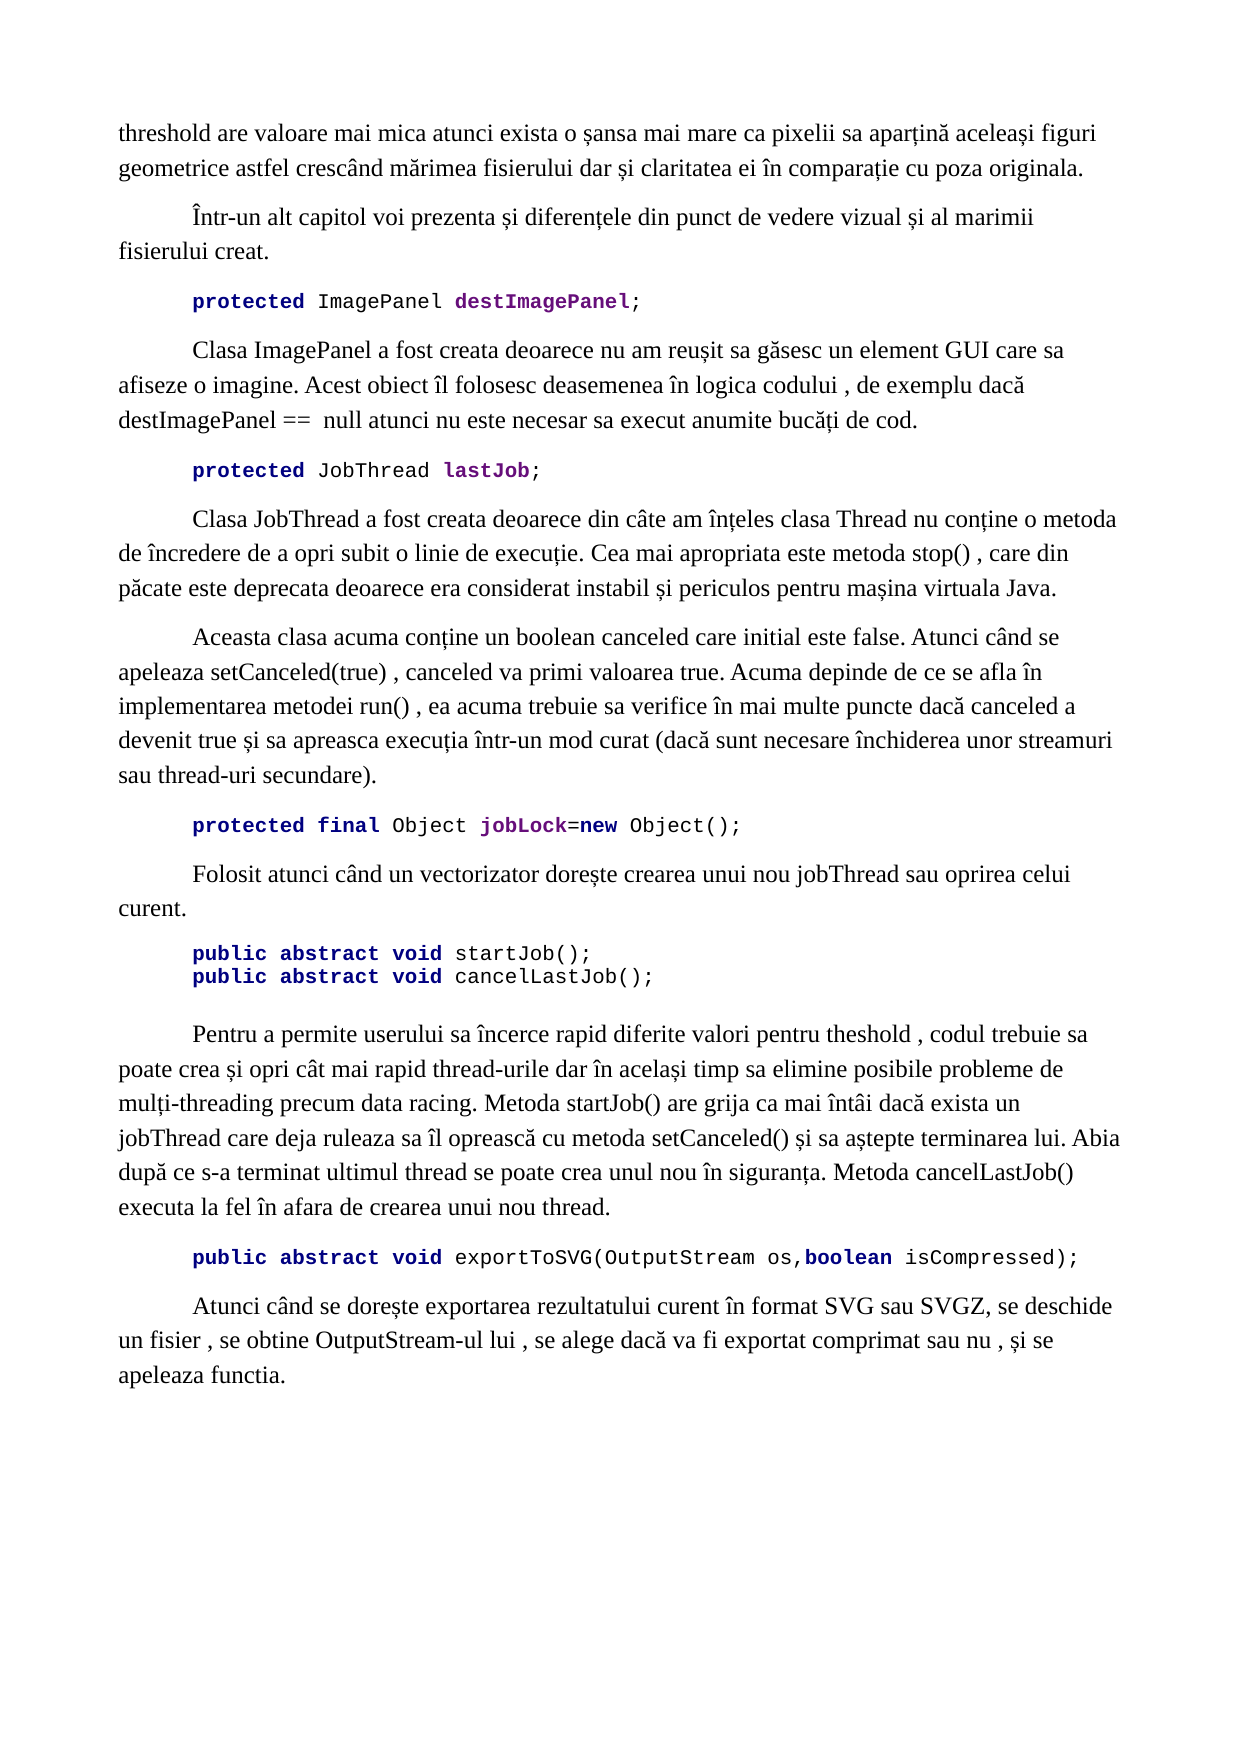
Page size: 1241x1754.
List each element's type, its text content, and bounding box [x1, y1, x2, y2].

text Pentru a permite userului sa încerce rapid diferite valori pentru theshold , codul trebuie sa poate crea și opri cât mai rapid thread-urile dar în același timp sa elimine posibile probleme de mulți-threading precum data racing. Metoda startJob() are grija ca mai întâi dacă exista un jobThread care deja ruleaza sa îl oprească cu metoda setCanceled() și sa aștepte terminarea lui. Abia după ce s-a terminat ultimul thread se poate crea unul nou în siguranța. Metoda cancelLastJob() executa la fel în afara de crearea unui nou thread. [118, 1019, 1122, 1221]
text protected JobThread lastJob; [118, 454, 1122, 484]
text Clasa ImagePanel a fost creata deoarece nu am reușit sa găsesc un element GUI care sa afiseze o imagine. Acest obiect îl folosesc deasemenea în logica codului , de exemplu dacă destImagePanel == null atunci nu este necesar sa execut anumite bucăți de cod. [118, 335, 1122, 434]
text Clasa JobThread a fost creata deoarece din câte am înțeles clasa Thread nu conține o metoda de încredere de a opri subit o linie de execuție. Cea mai apropriata este metoda stop() , care din păcate este deprecata deoarece era considerat instabil și periculos pentru mașina virtuala Java. [118, 504, 1122, 602]
text Folosit atunci când un vectorizator dorește crearea unui nou jobThread sau oprirea celui curent. [118, 859, 1122, 922]
text public abstract void startJob(); [118, 943, 1122, 966]
text public abstract void exportToSVG(OutputStream os,boolean isCompressed); [118, 1241, 1122, 1270]
text protected final Object jobLock=new Object(); [118, 809, 1122, 839]
text Aceasta clasa acuma conține un boolean canceled care initial este false. Atunci când se apeleaza setCanceled(true) , canceled va primi valoarea true. Acuma depinde de ce se afla în implementarea metodei run() , ea acuma trebuie sa verifice în mai multe puncte dacă canceled a devenit true și sa apreasca execuția într-un mod curat (dacă sunt necesare închiderea unor streamuri sau thread-uri secundare). [118, 622, 1122, 789]
text protected ImagePanel destImagePanel; [118, 285, 1122, 315]
text threshold are valoare mai mica atunci exista o șansa mai mare ca pixelii sa aparțină aceleași figuri geometrice astfel crescând mărimea fisierului dar și claritatea ei în comparație cu poza originala. [118, 118, 1122, 181]
text public abstract void cancelLastJob(); [118, 966, 1122, 990]
text Într-un alt capitol voi prezenta și diferențele din punct de vedere vizual și al marimii fisierului creat. [118, 202, 1122, 265]
text Atunci când se dorește exportarea rezultatului curent în format SVG sau SVGZ, se deschide un fisier , se obtine OutputStream-ul lui , se alege dacă va fi exportat comprimat sau nu , și se apeleaza functia. [118, 1291, 1122, 1388]
